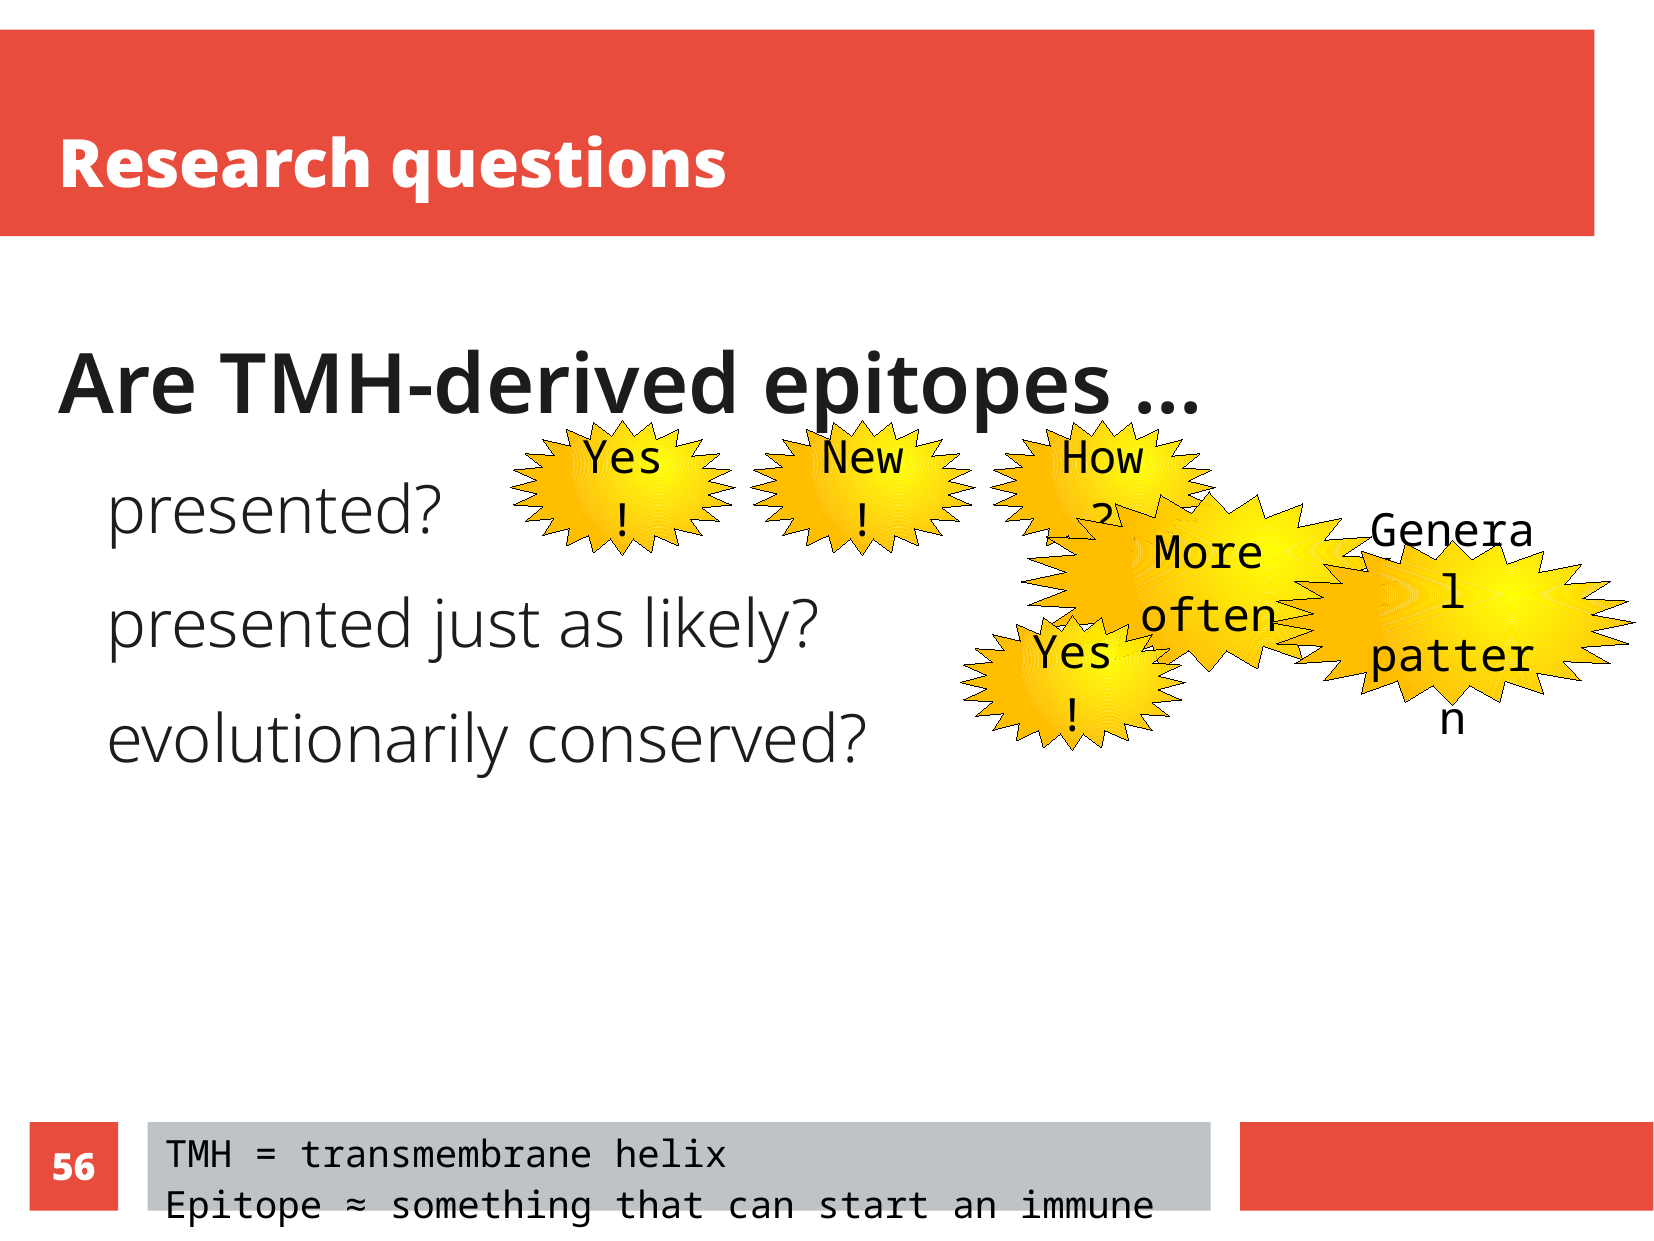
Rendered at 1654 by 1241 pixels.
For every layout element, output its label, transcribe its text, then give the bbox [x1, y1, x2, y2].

text_box Yes! [960, 615, 1186, 751]
text_box TMH = transmembrane helix Epitope ≈ something that can start an immune response [150, 1120, 1216, 1211]
text_box More often [1021, 491, 1372, 672]
text_box New! [750, 420, 976, 556]
text_box How? [990, 420, 1216, 539]
title Research questions [59, 59, 1595, 207]
text_box General pattern [1270, 540, 1636, 706]
text_box Yes! [510, 420, 736, 556]
list Are TMH-derived epitopes ... presented? presented just as likely? evolutionarily conserved? [59, 324, 1565, 1093]
